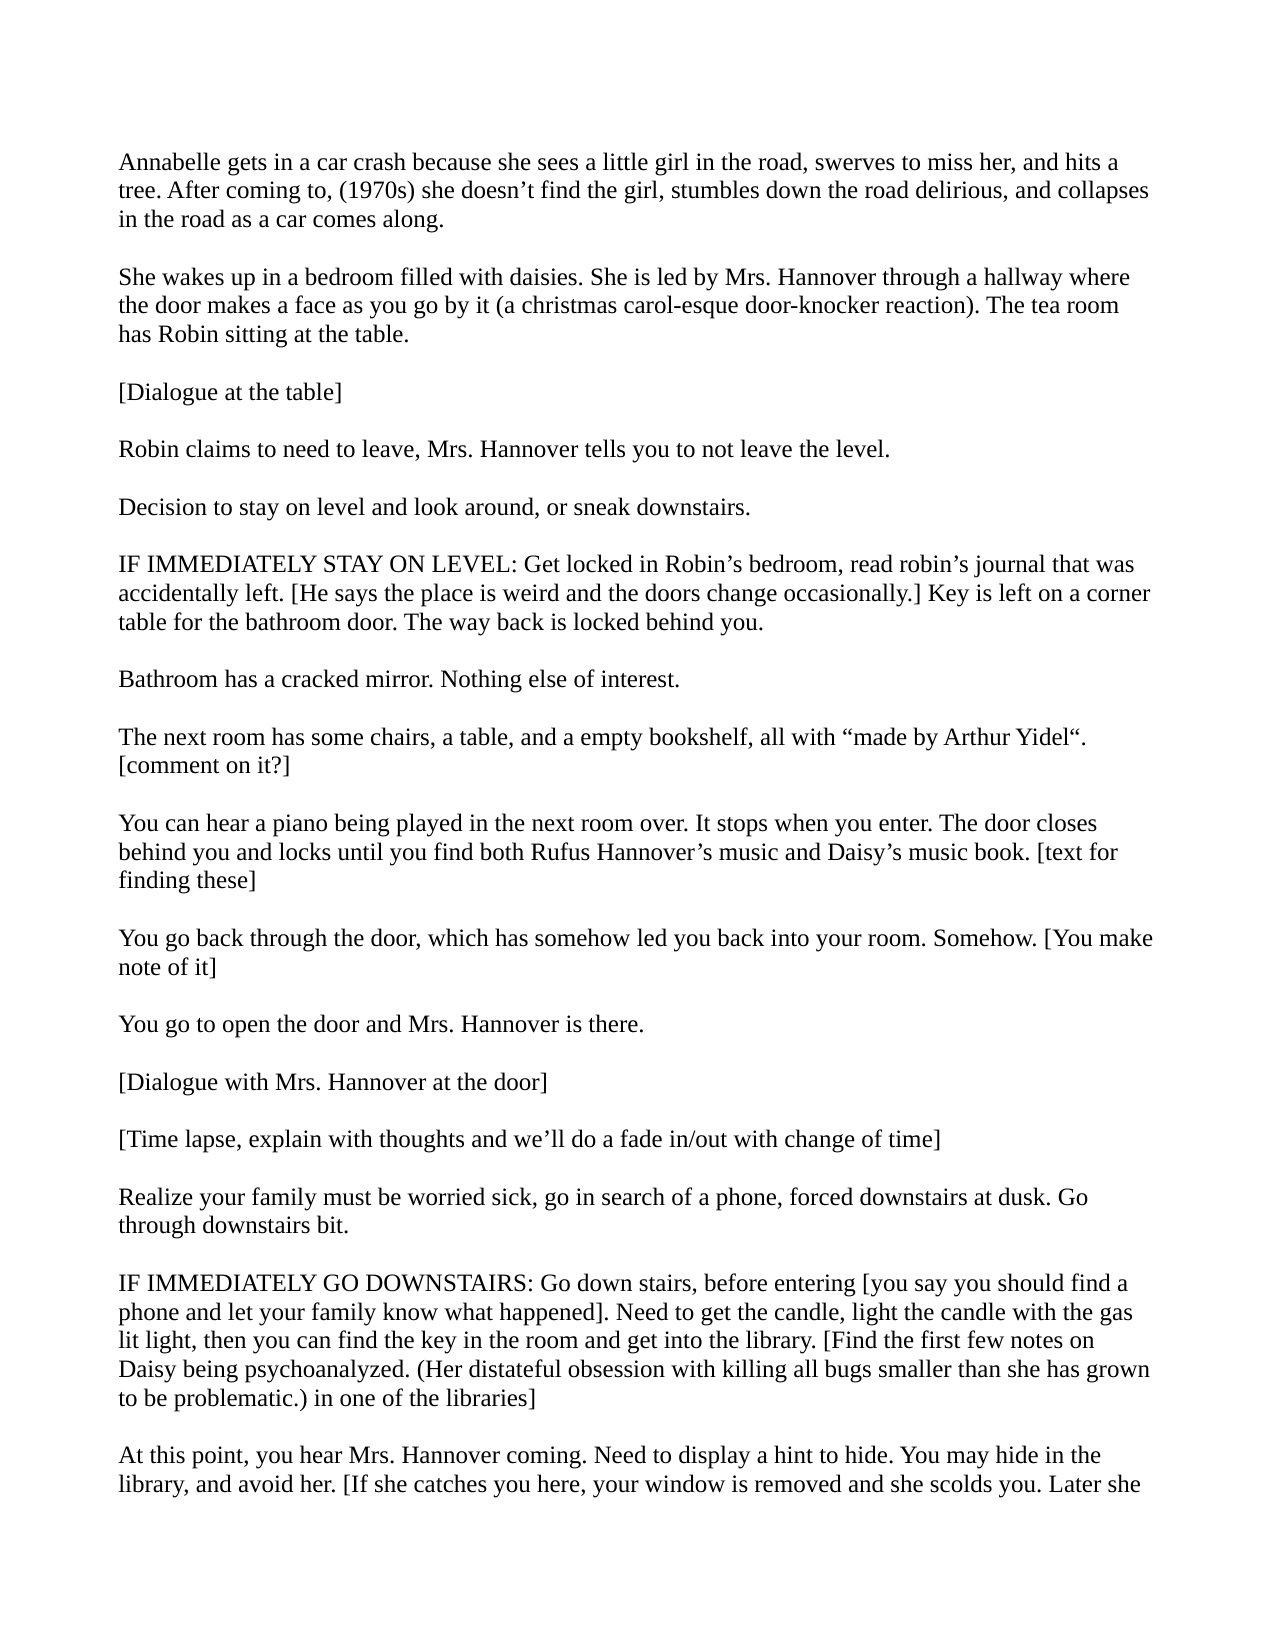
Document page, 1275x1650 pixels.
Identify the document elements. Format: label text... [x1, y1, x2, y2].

text At this point, you hear Mrs. Hannover coming. Need to display a hint to hide. You may hide in the library, and avoid her. [If she catches you here, your window is removed and she scolds you. Later she [118, 1441, 1157, 1498]
text [Dialogue at the table] [118, 377, 1157, 406]
text IF IMMEDIATELY STAY ON LEVEL: Get locked in Robin’s bedroom, read robin’s journal that was accidentally left. [He says the place is weird and the doors change occasionally.] Key is left on a corner table for the bathroom door. The way back is locked behind you. [118, 549, 1157, 636]
text [Time lapse, explain with thoughts and we’ll do a fade in/out with change of time] [118, 1124, 1157, 1153]
text [Dialogue with Mrs. Hannover at the door] [118, 1067, 1157, 1096]
text You go back through the door, which has somehow led you back into your room. Somehow. [You make note of it] [118, 923, 1157, 981]
text Annabelle gets in a car crash because she sees a little girl in the road, swerves to miss her, and hits a tree. After coming to, (1970s) she doesn’t find the girl, stumbles down the road delirious, and collapses in the road as a car comes along. [118, 147, 1157, 233]
text Realize your family must be worried sick, go in search of a phone, forced downstairs at dusk. Go through downstairs bit. [118, 1182, 1157, 1239]
text The next room has some chairs, a table, and a empty bookshelf, all with “made by Arthur Yidel“. [comment on it?] [118, 722, 1157, 779]
text Bathroom has a cracked mirror. Nothing else of interest. [118, 664, 1157, 693]
text IF IMMEDIATELY GO DOWNSTAIRS: Go down stairs, before entering [you say you should find a phone and let your family know what happened]. Need to get the candle, light the candle with the gas lit light, then you can find the key in the room and get into the library. [Find the first few notes on Daisy being psychoanalyzed. (Her distateful obsession with killing all bugs smaller than she has grown to be problematic.) in one of the libraries] [118, 1268, 1157, 1412]
text Robin claims to need to leave, Mrs. Hannover tells you to not leave the level. [118, 434, 1157, 463]
text She wakes up in a bedroom filled with daisies. She is led by Mrs. Hannover through a hallway where the door makes a face as you go by it (a christmas carol-esque door-knocker reaction). The tea room has Robin sitting at the table. [118, 262, 1157, 348]
text You go to open the door and Mrs. Hannover is there. [118, 1009, 1157, 1038]
text You can hear a piano being played in the next room over. It stops when you enter. The door closes behind you and locks until you find both Rufus Hannover’s music and Daisy’s music book. [text for finding these] [118, 808, 1157, 894]
text Decision to stay on level and look around, or sneak downstairs. [118, 492, 1157, 521]
